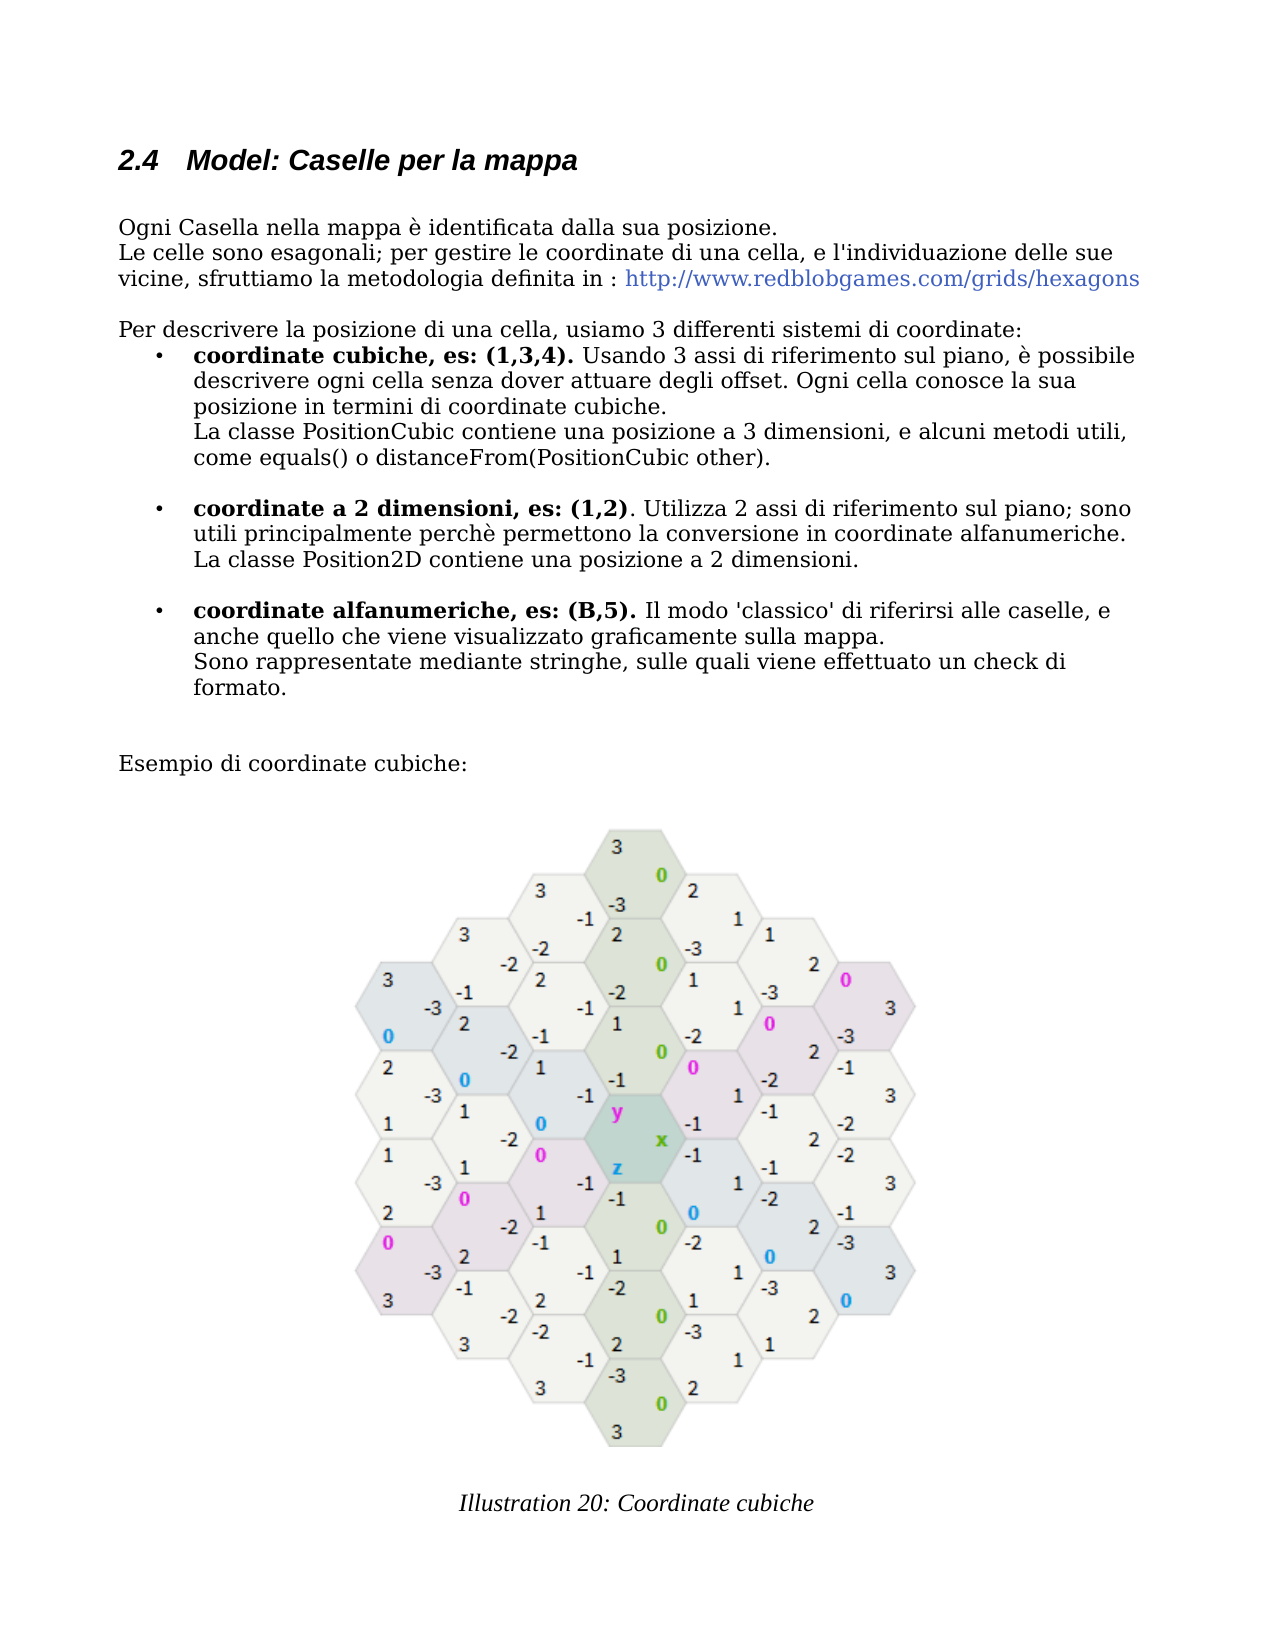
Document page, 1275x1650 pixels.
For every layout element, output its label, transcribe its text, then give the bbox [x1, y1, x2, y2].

text Ogni Casella nella mappa è identificata dalla sua posizione. [118, 215, 1157, 240]
list La classe PositionCubic contiene una posizione a 3 dimensioni, e alcuni metodi utili, come equals() o distanceFrom(PositionCubic other). [156, 419, 1157, 470]
text Esempio di coordinate cubiche: [118, 751, 1157, 777]
list coordinate alfanumeriche, es: (B,5). Il modo 'classico' di riferirsi alle caselle, e anche quello che viene visualizzato graficamente sulla mappa. [156, 598, 1157, 649]
list Sono rappresentate mediante stringhe, sulle quali viene effettuato un check di formato. [156, 649, 1157, 700]
subtitle Model: Caselle per la mappa [118, 143, 1157, 177]
list La classe Position2D contiene una posizione a 2 dimensioni. [156, 547, 1157, 573]
text Per descrivere la posizione di una cella, usiamo 3 differenti sistemi di coordinate: [118, 317, 1157, 342]
text Le celle sono esagonali; per gestire le coordinate di una cella, e l'individuazione delle sue vicine, sfruttiamo la metodologia definita in : http://www.redblobgames.com/grids/hexagons [118, 240, 1157, 291]
picture [318, 815, 958, 1447]
list coordinate cubiche, es: (1,3,4). Usando 3 assi di riferimento sul piano, è possibile descrivere ogni cella senza dover attuare degli offset. Ogni cella conosce la sua posizione in termini di coordinate cubiche. [156, 342, 1157, 419]
text Illustration 20: Coordinate cubiche [318, 1488, 957, 1516]
list coordinate a 2 dimensioni, es: (1,2). Utilizza 2 assi di riferimento sul piano; sono utili principalmente perchè permettono la conversione in coordinate alfanumeriche. [156, 496, 1157, 547]
